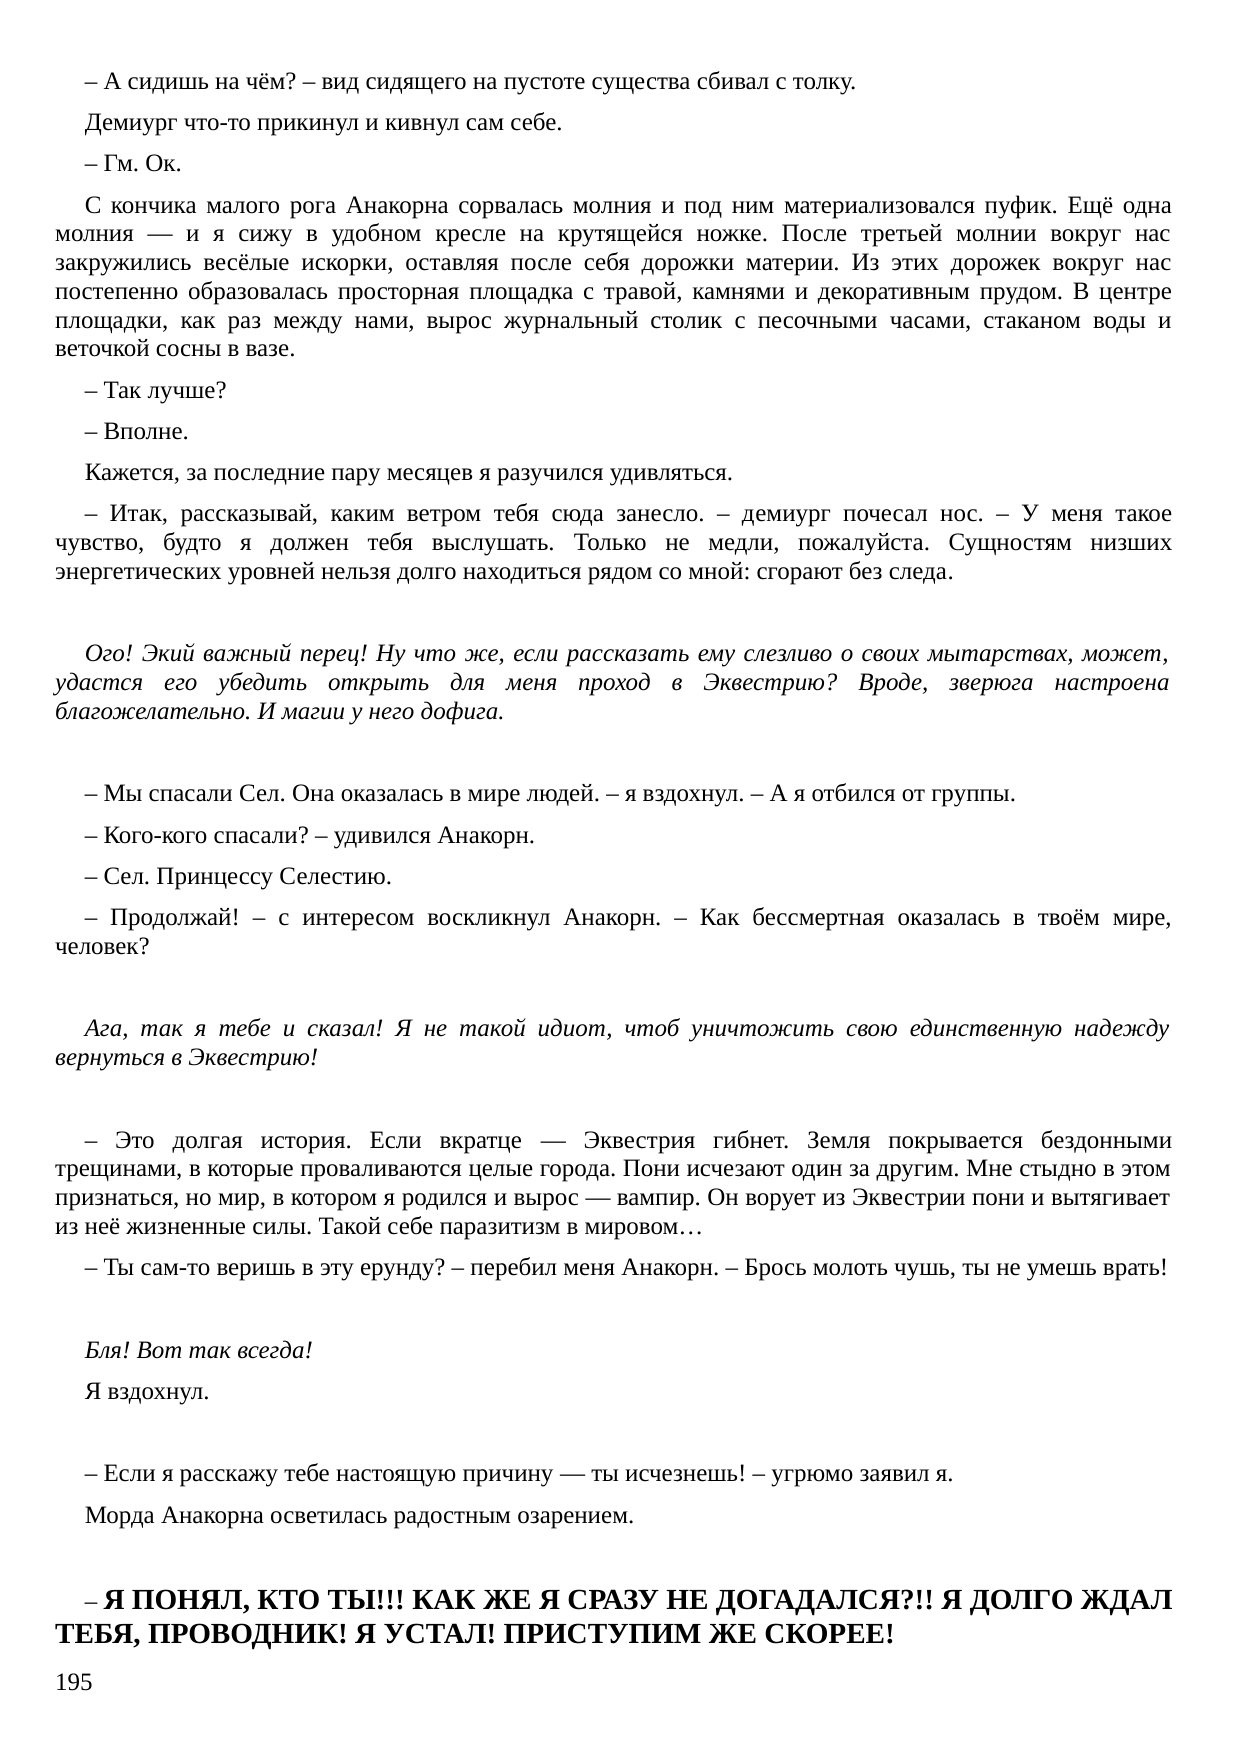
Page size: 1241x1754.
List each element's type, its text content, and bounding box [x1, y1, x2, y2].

text – А сидишь на чём? – вид сидящего на пустоте существа сбивал с толку. [55, 66, 1173, 95]
text – Мы спасали Сел. Она оказалась в мире людей. – я вздохнул. – А я отбился от группы. [55, 778, 1173, 807]
text Бля! Вот так всегда! [55, 1335, 1173, 1363]
text Морда Анакорна осветилась радостным озарением. [55, 1500, 1173, 1528]
text С кончика малого рога Анакорна сорвалась молния и под ним материализовался пуфик. Ещё одна молния — и я сижу в удобном кресле на крутящейся ножке. После третьей молнии вокруг нас закружились весёлые искорки, оставляя после себя дорожки материи. Из этих дорожек вокруг нас постепенно образовалась просторная площадка с травой, камнями и декоративным прудом. В центре площадки, как раз между нами, вырос журнальный столик с песочными часами, стаканом воды и веточкой сосны в вазе. [55, 190, 1173, 362]
text – Гм. Ок. [55, 148, 1173, 177]
text Демиург что-то прикинул и кивнул сам себе. [55, 107, 1173, 136]
text – Кого-кого спасали? – удивился Анакорн. [55, 820, 1173, 848]
text Я вздохнул. [55, 1376, 1173, 1405]
text – Ты сам-то веришь в эту ерунду? – перебил меня Анакорн. – Брось молоть чушь, ты не умешь врать! [55, 1252, 1173, 1281]
text – Итак, рассказывай, каким ветром тебя сюда занесло. – демиург почесал нос. – У меня такое чувство, будто я должен тебя выслушать. Только не медли, пожалуйста. Сущностям низших энергетических уровней нельзя долго находиться рядом со мной: сгорают без следа. [55, 498, 1173, 585]
text – Это долгая история. Если вкратце — Эквестрия гибнет. Земля покрывается бездонными трещинами, в которые проваливаются целые города. Пони исчезают один за другим. Мне стыдно в этом признаться, но мир, в котором я родился и вырос — вампир. Он ворует из Эквестрии пони и вытягивает из неё жизненные силы. Такой себе паразитизм в мировом… [55, 1125, 1173, 1240]
text Ага, так я тебе и сказал! Я не такой идиот, чтоб уничтожить свою единственную надежду вернуться в Эквестрию! [55, 1013, 1173, 1071]
text – Если я расскажу тебе настоящую причину — ты исчезнешь! – угрюмо заявил я. [55, 1458, 1173, 1487]
text – Вполне. [55, 416, 1173, 445]
text Кажется, за последние пару месяцев я разучился удивляться. [55, 457, 1173, 486]
text – Сел. Принцессу Селестию. [55, 861, 1173, 890]
text Ого! Экий важный перец! Ну что же, если рассказать ему слезливо о своих мытарствах, может, удастся его убедить открыть для меня проход в Эквестрию? Вроде, зверюга настроена благожелательно. И магии у него дофига. [55, 638, 1173, 725]
text – Так лучше? [55, 375, 1173, 403]
text – Продолжай! – с интересом воскликнул Анакорн. – Как бессмертная оказалась в твоём мире, человек? [55, 902, 1173, 960]
text – Я ПОНЯЛ, КТО ТЫ!!! КАК ЖЕ Я СРАЗУ НЕ ДОГАДАЛСЯ?!! Я ДОЛГО ЖДАЛ ТЕБЯ, ПРОВОДНИК! Я УСТАЛ! ПРИСТУПИМ ЖЕ СКОРЕЕ! [55, 1582, 1173, 1649]
